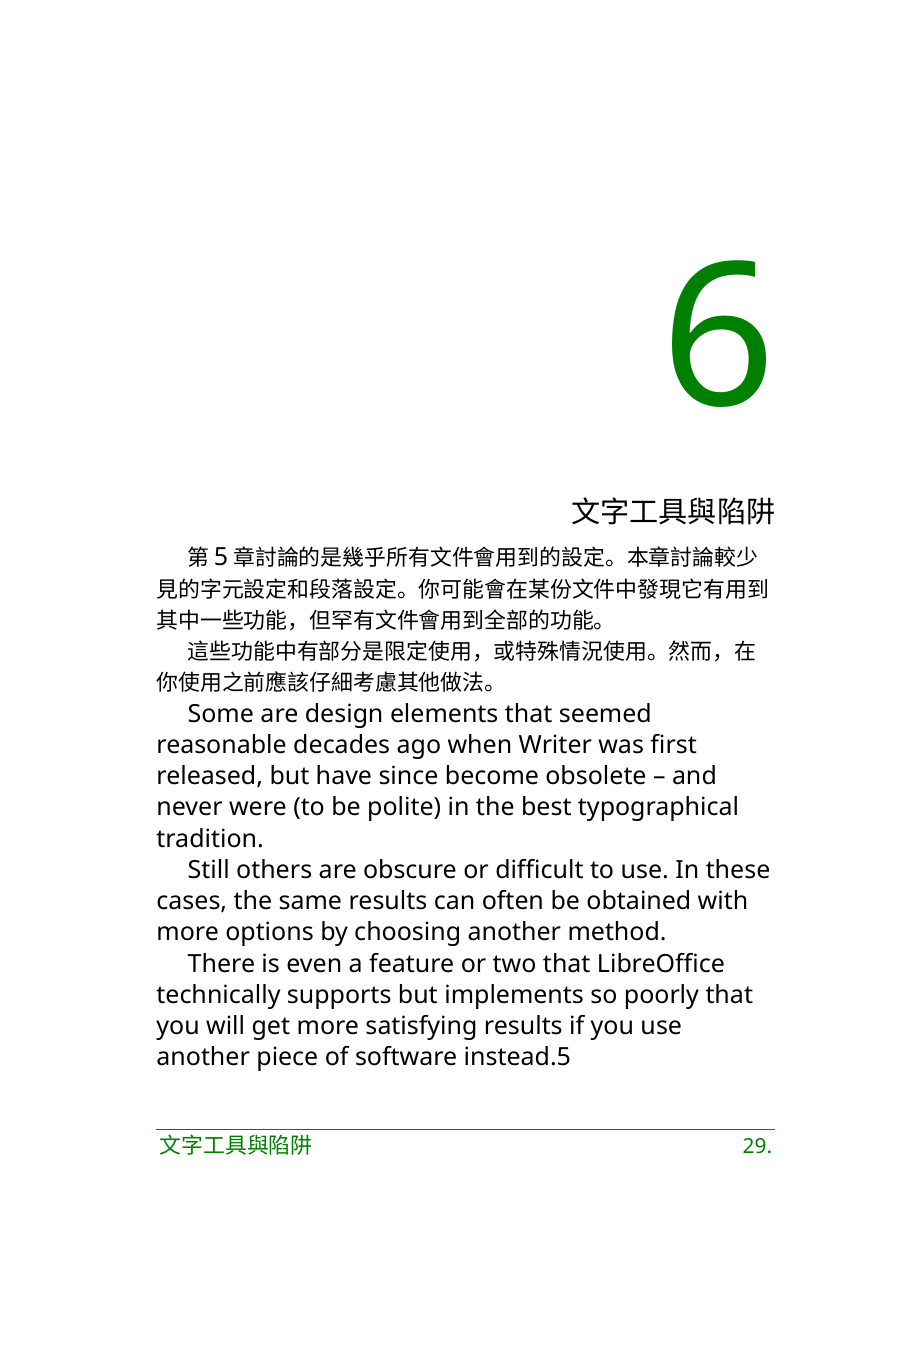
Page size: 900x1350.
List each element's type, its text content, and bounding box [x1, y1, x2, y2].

text There is even a feature or two that LibreOffice technically supports but implements so poorly that you will get more satisfying results if you use another piece of software instead.5 [156, 947, 775, 1072]
subtitle 文字工具與陷阱 [156, 489, 775, 531]
text 第5章討論的是幾乎所有文件會用到的設定。本章討論較少見的字元設定和段落設定。你可能會在某份文件中發現它有用到其中一些功能，但罕有文件會用到全部的功能。 [156, 541, 775, 634]
text 這些功能中有部分是限定使用，或特殊情況使用。然而，在你使用之前應該仔細考慮其他做法。 [156, 634, 775, 697]
text Some are design elements that seemed reasonable decades ago when Writer was first released, but have since become obsolete – and never were (to be polite) in the best typographical tradition. [156, 697, 775, 853]
text Still others are obscure or difficult to use. In these cases, the same results can often be obtained with more options by choosing another method. [156, 853, 775, 947]
text 6 [156, 192, 775, 464]
